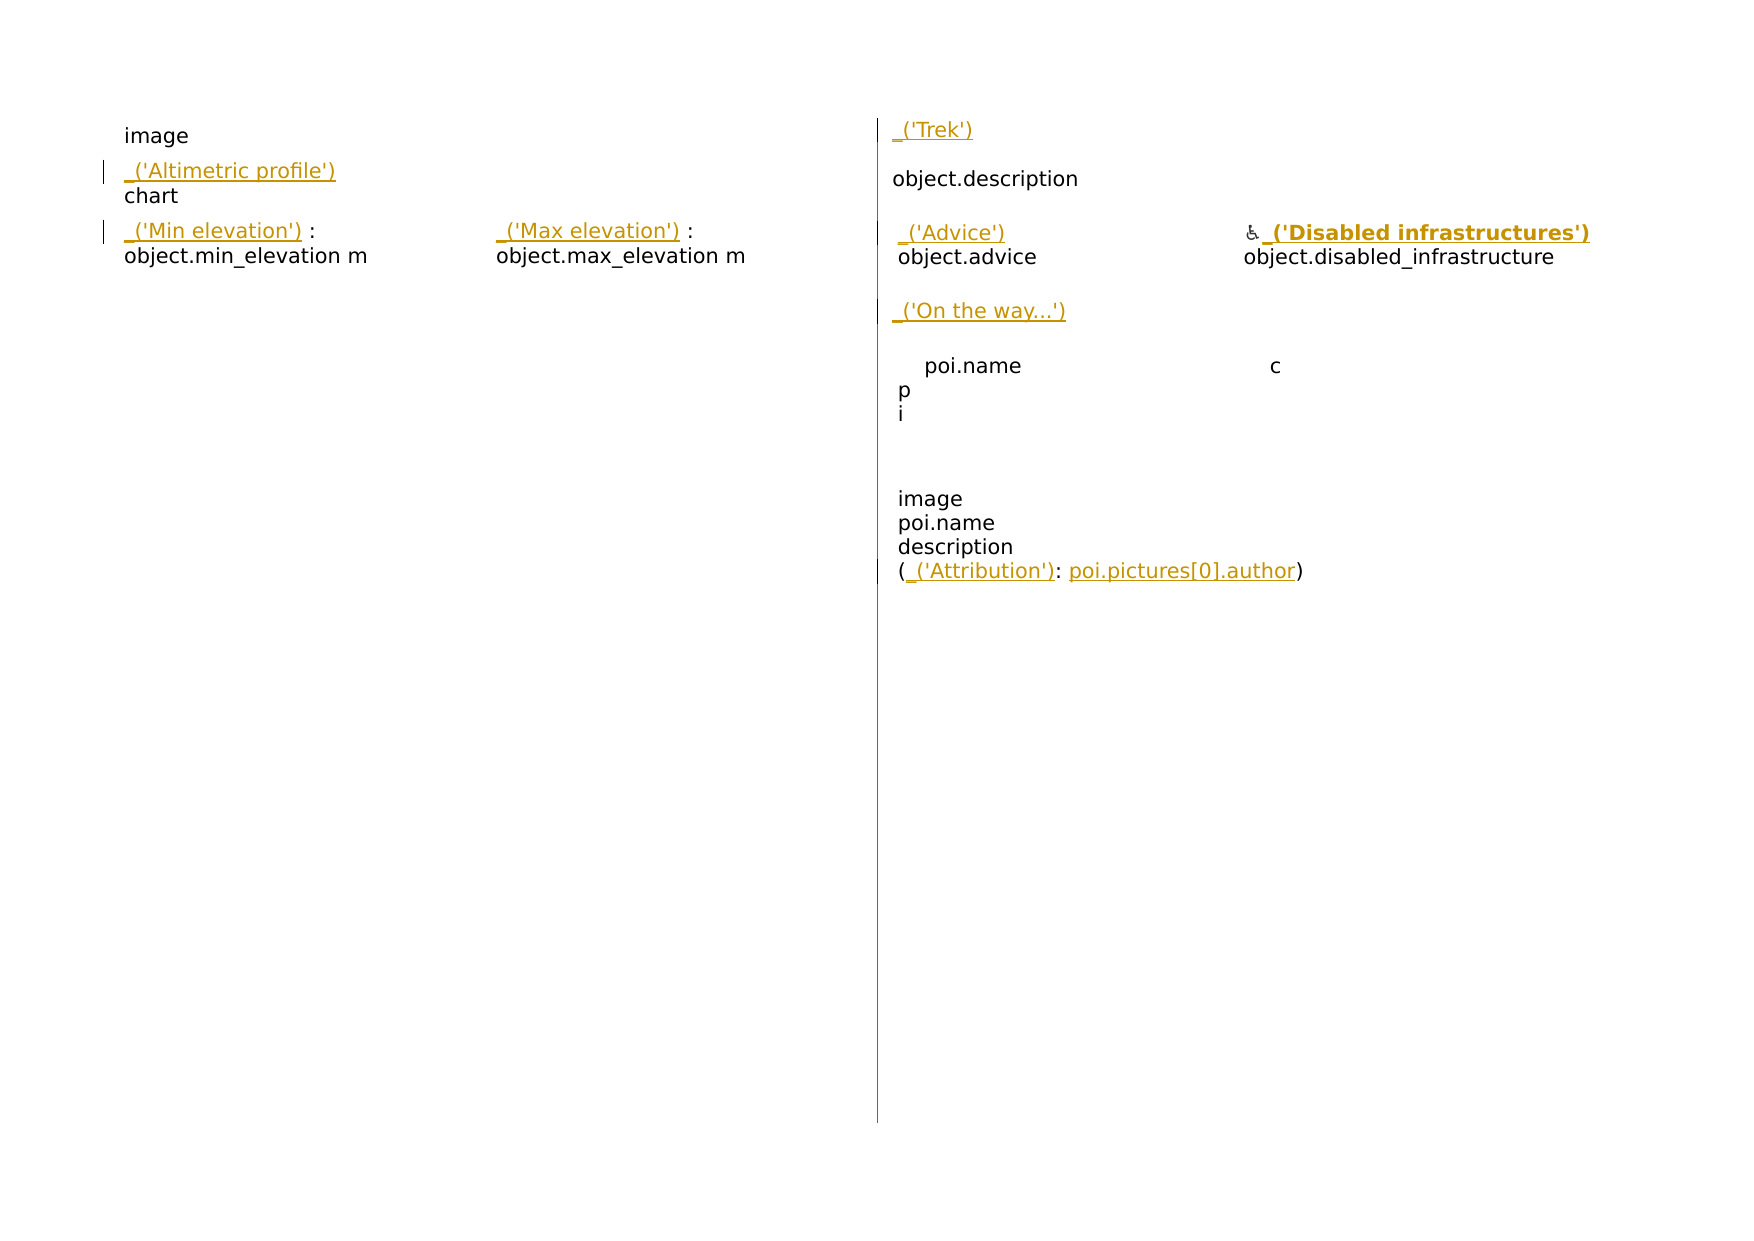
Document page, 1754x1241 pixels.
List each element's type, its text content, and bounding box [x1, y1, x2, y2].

table_header pi [892, 348, 918, 432]
text _('Trek') [892, 118, 1636, 142]
table_header poi.name [919, 348, 1264, 432]
table_header [1290, 348, 1636, 384]
text _('On the way...') [892, 299, 1636, 324]
text object.description [892, 167, 1636, 191]
table_cell _('Altimetric profile') chart [118, 154, 862, 214]
table_header c [1264, 348, 1290, 384]
table_header _('Advice') object.advice [892, 215, 1238, 275]
table_header ♿_('Disabled infrastructures') object.disabled_infrastructure [1238, 215, 1636, 275]
table_cell _('Min elevation') : object.min_elevation m [118, 214, 490, 274]
table_header image [118, 118, 862, 154]
table_cell _('Max elevation') : object.max_elevation m [490, 214, 862, 274]
table_header image poi.name description (_('Attribution'): poi.pictures[0].author) [892, 481, 1636, 614]
